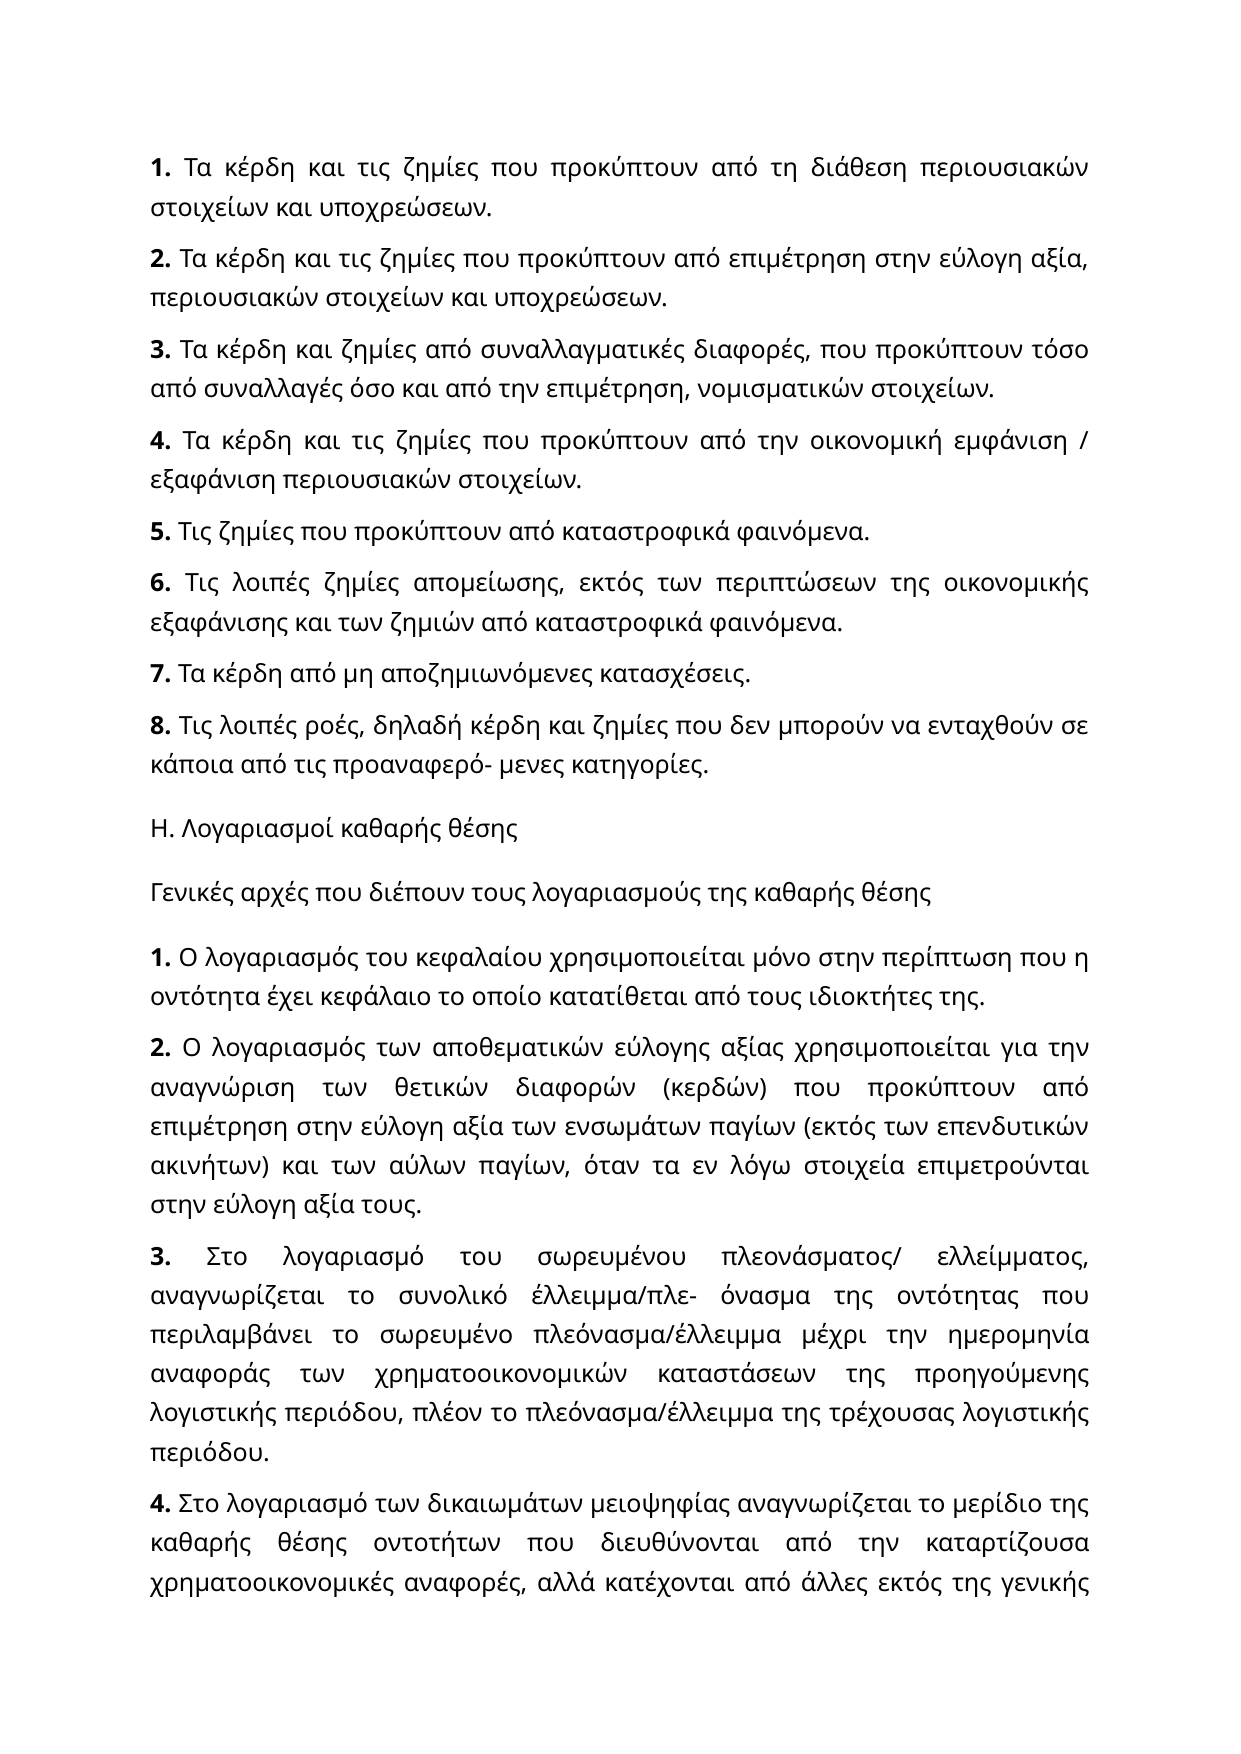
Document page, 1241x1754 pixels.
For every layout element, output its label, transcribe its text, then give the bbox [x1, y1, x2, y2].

text Γενικές αρχές που διέπουν τους λογαριασμούς της καθαρής θέσης [150, 875, 1090, 909]
text 2. Τα κέρδη και τις ζημίες που προκύπτουν από επιμέτρηση στην εύλογη αξία, περιουσιακών στοιχείων και υποχρεώσεων. [150, 241, 1090, 314]
text 7. Τα κέρδη από μη αποζημιωνόμενες κατασχέσεις. [150, 656, 1090, 690]
text 4. Τα κέρδη και τις ζημίες που προκύπτουν από την οικονομική εμφάνιση / εξαφάνιση περιουσιακών στοιχείων. [150, 422, 1090, 496]
text Η. Λογαριασμοί καθαρής θέσης [150, 811, 1090, 845]
text 8. Τις λοιπές ροές, δηλαδή κέρδη και ζημίες που δεν μπορούν να ενταχθούν σε κάποια από τις προαναφερό- μενες κατηγορίες. [150, 707, 1090, 781]
text 3. Τα κέρδη και ζημίες από συναλλαγματικές διαφορές, που προκύπτουν τόσο από συναλλαγές όσο και από την επιμέτρηση, νομισματικών στοιχείων. [150, 332, 1090, 405]
text 4. Στο λογαριασμό των δικαιωμάτων μειοψηφίας αναγνωρίζεται το μερίδιο της καθαρής θέσης οντοτήτων που διευθύνονται από την καταρτίζουσα χρηματοοικονομικές αναφορές, αλλά κατέχονται από άλλες εκτός της γενικής [150, 1486, 1090, 1598]
text 3. Στο λογαριασμό του σωρευμένου πλεονάσματος/ ελλείμματος, αναγνωρίζεται το συνολικό έλλειμμα/πλε- όνασμα της οντότητας που περιλαμβάνει το σωρευμένο πλεόνασμα/έλλειμμα μέχρι την ημερομηνία αναφοράς των χρηματοοικονομικών καταστάσεων της προηγούμενης λογιστικής περιόδου, πλέον το πλεόνασμα/έλλειμμα της τρέχουσας λογιστικής περιόδου. [150, 1238, 1090, 1468]
text 5. Τις ζημίες που προκύπτουν από καταστροφικά φαινόμενα. [150, 513, 1090, 547]
text 6. Τις λοιπές ζημίες απομείωσης, εκτός των περιπτώσεων της οικονομικής εξαφάνισης και των ζημιών από καταστροφικά φαινόμενα. [150, 565, 1090, 638]
text 1. Ο λογαριασμός του κεφαλαίου χρησιμοποιείται μόνο στην περίπτωση που η οντότητα έχει κεφάλαιο το οποίο κατατίθεται από τους ιδιοκτήτες της. [150, 939, 1090, 1012]
text 1. Τα κέρδη και τις ζημίες που προκύπτουν από τη διάθεση περιουσιακών στοιχείων και υποχρεώσεων. [150, 150, 1090, 223]
text 2. Ο λογαριασμός των αποθεματικών εύλογης αξίας χρησιμοποιείται για την αναγνώριση των θετικών διαφορών (κερδών) που προκύπτουν από επιμέτρηση στην εύλογη αξία των ενσωμάτων παγίων (εκτός των επενδυτικών ακινήτων) και των αύλων παγίων, όταν τα εν λόγω στοιχεία επιμετρούνται στην εύλογη αξία τους. [150, 1030, 1090, 1221]
